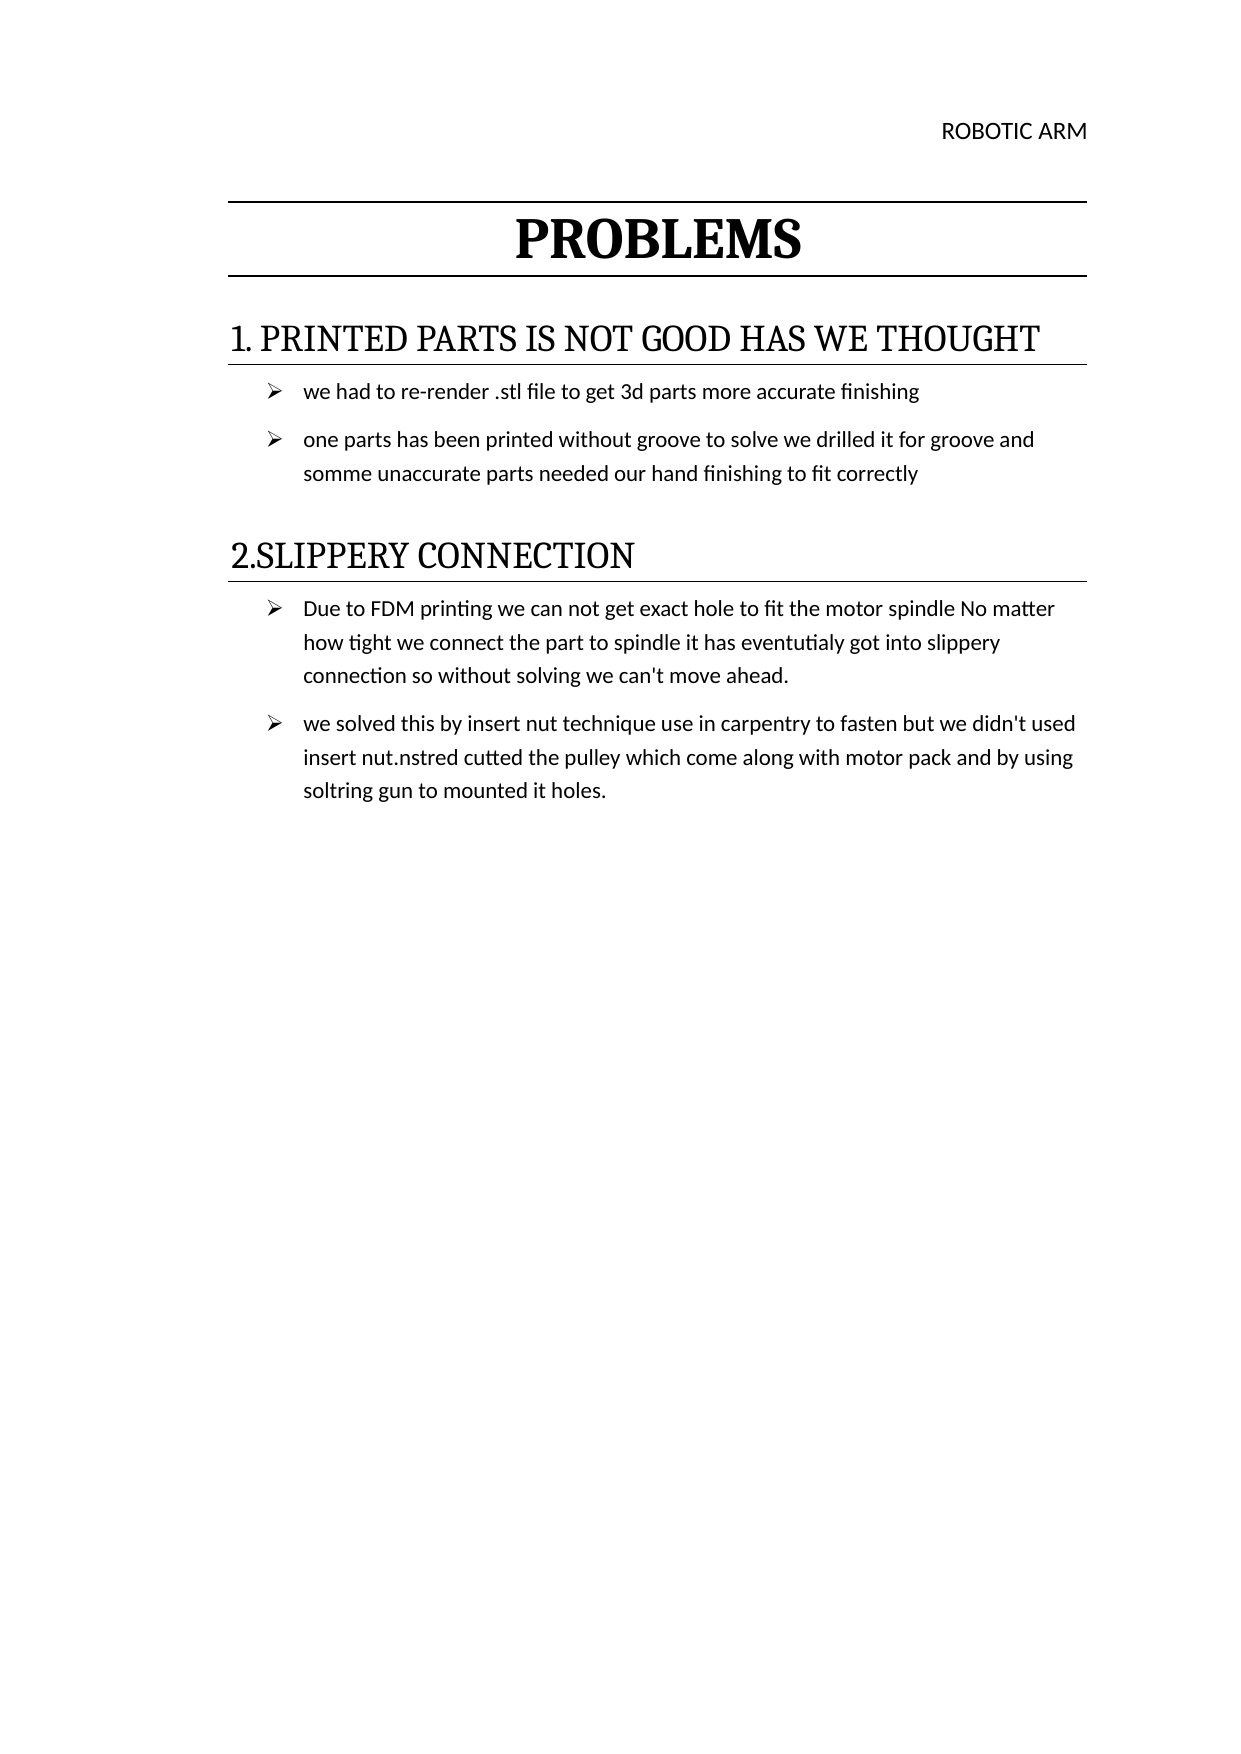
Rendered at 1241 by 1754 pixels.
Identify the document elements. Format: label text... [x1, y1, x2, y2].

subtitle 1. Printed parts is not good has we thought [228, 314, 1087, 364]
subtitle 2.slippery connection [228, 532, 1087, 581]
list we had to re-render .stl file to get 3d parts more accurate finishing [266, 377, 1087, 405]
title Problems [228, 203, 1087, 275]
list Due to FDM printing we can not get exact hole to fit the motor spindle No matter how tight we connect the part to spindle it has eventutialy got into slippery connection so without solving we can't move ahead. [266, 594, 1087, 689]
list we solved this by insert nut technique use in carpentry to fasten but we didn't used insert nut.nstred cutted the pulley which come along with motor pack and by using soltring gun to mounted it holes. [266, 709, 1087, 805]
list one parts has been printed without groove to solve we drilled it for groove and somme unaccurate parts needed our hand finishing to fit correctly [266, 425, 1087, 487]
